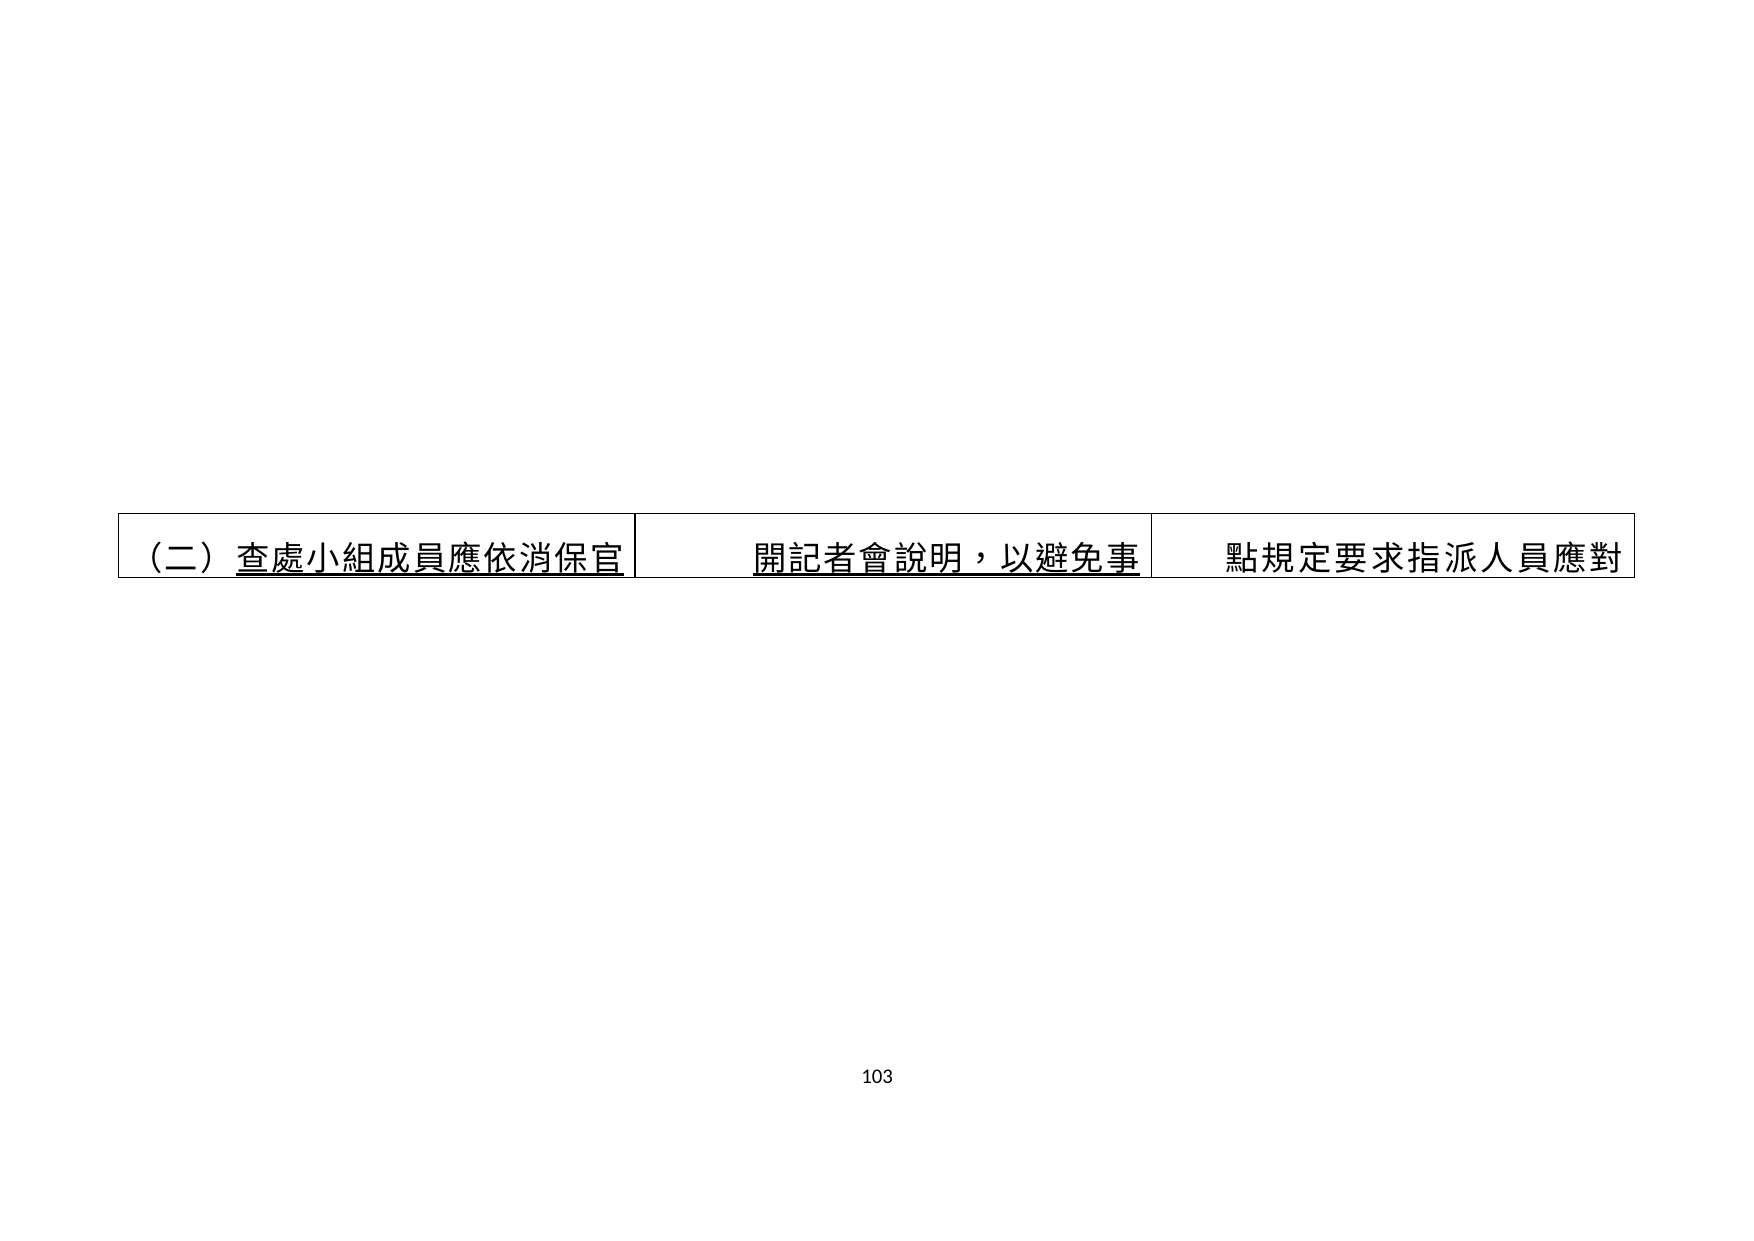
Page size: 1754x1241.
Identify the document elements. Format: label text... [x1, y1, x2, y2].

table_cell （二）查處小組成員應依消保官 [119, 514, 634, 577]
table_cell 開記者會說明，以避免事 [636, 514, 1151, 577]
table_cell 點規定要求指派人員應對 [1152, 514, 1634, 577]
